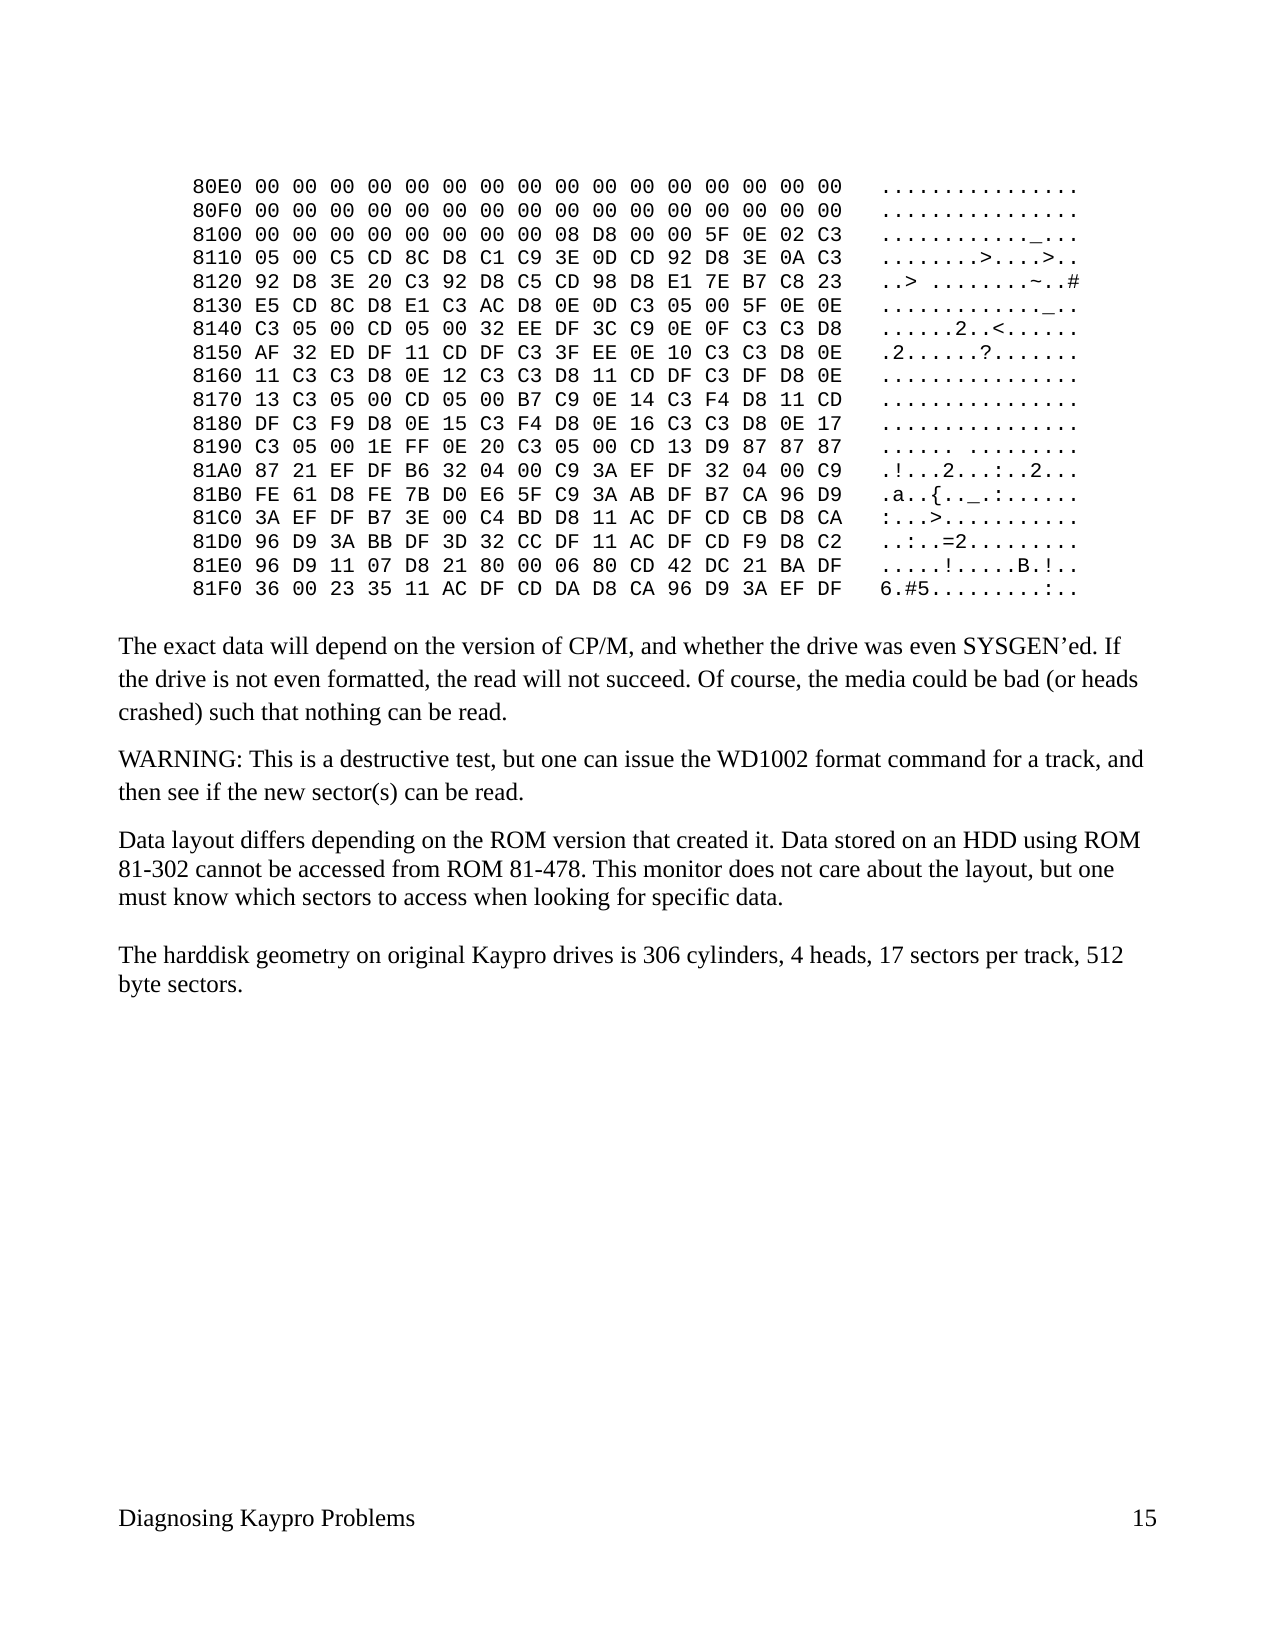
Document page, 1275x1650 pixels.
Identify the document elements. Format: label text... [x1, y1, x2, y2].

text 8170 13 C3 05 00 CD 05 00 B7 C9 0E 14 C3 F4 D8 11 CD ................ [192, 389, 1157, 413]
text The harddisk geometry on original Kaypro drives is 306 cylinders, 4 heads, 17 sectors per track, 512 byte sectors. [118, 940, 1157, 997]
text 8130 E5 CD 8C D8 E1 C3 AC D8 0E 0D C3 05 00 5F 0E 0E ............._.. [192, 294, 1157, 318]
text WARNING: This is a destructive test, but one can issue the WD1002 format command for a track, and then see if the new sector(s) can be read. [118, 744, 1157, 806]
text 81F0 36 00 23 35 11 AC DF CD DA D8 CA 96 D9 3A EF DF 6.#5.........:.. [192, 578, 1157, 602]
text 8190 C3 05 00 1E FF 0E 20 C3 05 00 CD 13 D9 87 87 87 ...... ......... [192, 436, 1157, 460]
text 80E0 00 00 00 00 00 00 00 00 00 00 00 00 00 00 00 00 ................ [192, 176, 1157, 200]
text 8180 DF C3 F9 D8 0E 15 C3 F4 D8 0E 16 C3 C3 D8 0E 17 ................ [192, 413, 1157, 436]
text 81D0 96 D9 3A BB DF 3D 32 CC DF 11 AC DF CD F9 D8 C2 ..:..=2......... [192, 531, 1157, 555]
text 8120 92 D8 3E 20 C3 92 D8 C5 CD 98 D8 E1 7E B7 C8 23 ..> ........~..# [192, 271, 1157, 294]
text 8110 05 00 C5 CD 8C D8 C1 C9 3E 0D CD 92 D8 3E 0A C3 ........>....>.. [192, 247, 1157, 271]
text 81A0 87 21 EF DF B6 32 04 00 C9 3A EF DF 32 04 00 C9 .!...2...:..2... [192, 460, 1157, 484]
text 8150 AF 32 ED DF 11 CD DF C3 3F EE 0E 10 C3 C3 D8 0E .2......?....... [192, 342, 1157, 366]
text 8100 00 00 00 00 00 00 00 00 08 D8 00 00 5F 0E 02 C3 ............_... [192, 224, 1157, 247]
text 8140 C3 05 00 CD 05 00 32 EE DF 3C C9 0E 0F C3 C3 D8 ......2..<...... [192, 318, 1157, 342]
text The exact data will depend on the version of CP/M, and whether the drive was even SYSGEN’ed. If the drive is not even formatted, the read will not succeed. Of course, the media could be bad (or heads crashed) such that nothing can be read. [118, 631, 1157, 726]
text 81C0 3A EF DF B7 3E 00 C4 BD D8 11 AC DF CD CB D8 CA :...>........... [192, 507, 1157, 531]
text 8160 11 C3 C3 D8 0E 12 C3 C3 D8 11 CD DF C3 DF D8 0E ................ [192, 366, 1157, 389]
text Data layout differs depending on the ROM version that created it. Data stored on an HDD using ROM 81-302 cannot be accessed from ROM 81-478. This monitor does not care about the layout, but one must know which sectors to access when looking for specific data. [118, 825, 1157, 911]
text 81B0 FE 61 D8 FE 7B D0 E6 5F C9 3A AB DF B7 CA 96 D9 .a..{.._.:...... [192, 484, 1157, 507]
text 81E0 96 D9 11 07 D8 21 80 00 06 80 CD 42 DC 21 BA DF .....!.....B.!.. [192, 555, 1157, 578]
text 80F0 00 00 00 00 00 00 00 00 00 00 00 00 00 00 00 00 ................ [192, 200, 1157, 224]
